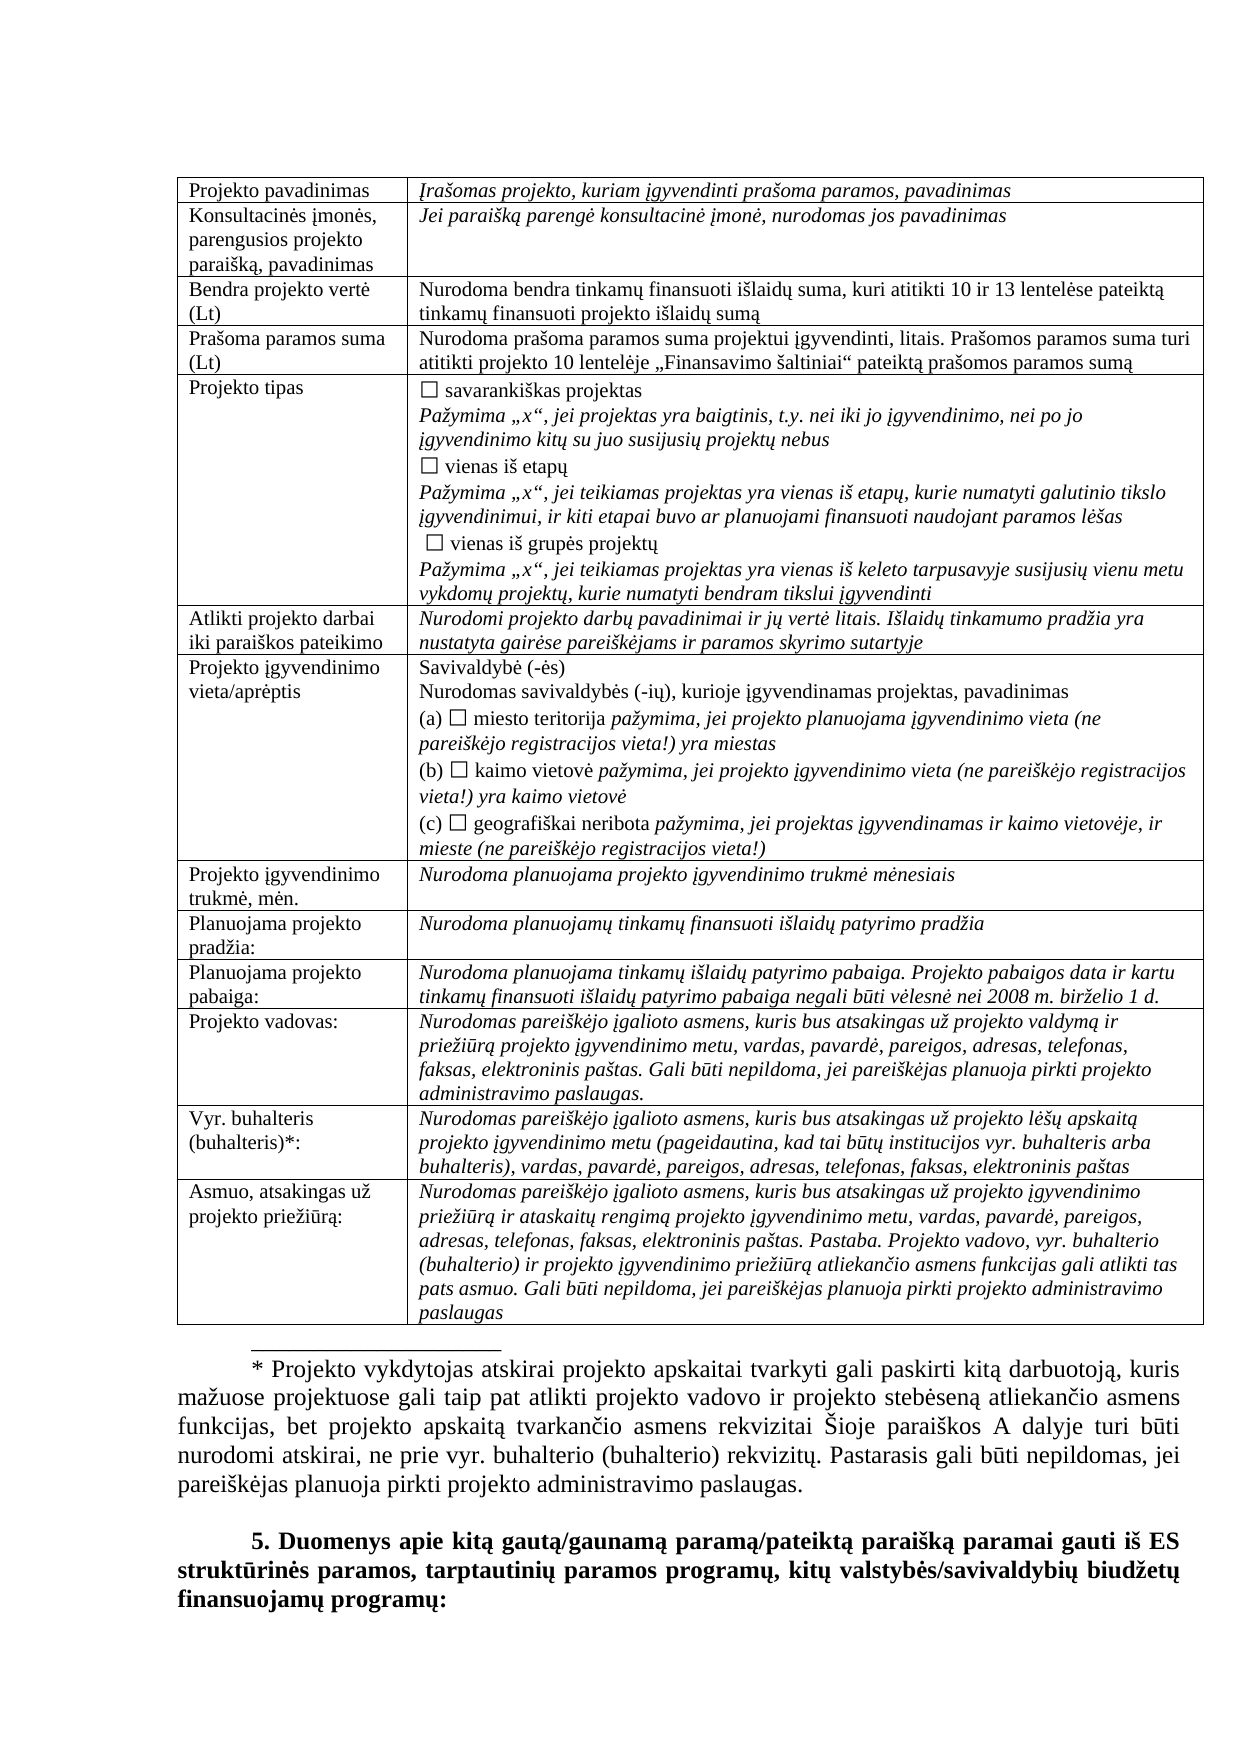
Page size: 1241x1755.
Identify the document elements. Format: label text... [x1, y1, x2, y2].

table_cell Nurodomas pareiškėjo įgalioto asmens, kuris bus atsakingas už projekto valdymą ir priežiūrą projekto įgyvendinimo metu, vardas, pavardė, pareigos, adresas, telefonas, faksas, elektroninis paštas. Gali būti nepildoma, jei pareiškėjas planuoja pirkti projekto administravimo paslaugas. [408, 1009, 1203, 1105]
table_cell Nurodoma prašoma paramos suma projektui įgyvendinti, litais. Prašomos paramos suma turi atitikti projekto 10 lentelėje „Finansavimo šaltiniai“ pateiktą prašomos paramos sumą [408, 326, 1203, 374]
table_cell Prašoma paramos suma (Lt) [178, 326, 407, 374]
table_cell Konsultacinės įmonės, parengusios projekto paraišką, pavadinimas [178, 203, 407, 276]
table_cell Nurodoma planuojama tinkamų išlaidų patyrimo pabaiga. Projekto pabaigos data ir kartu tinkamų finansuoti išlaidų patyrimo pabaiga negali būti vėlesnė nei 2008 m. birželio 1 d. [408, 960, 1203, 1008]
table_cell Planuojama projekto pabaiga: [178, 960, 407, 1008]
table_cell Bendra projekto vertė (Lt) [178, 277, 407, 325]
text ____________________ [177, 1325, 1181, 1354]
table_cell Nurodoma planuojama projekto įgyvendinimo trukmė mėnesiais [408, 861, 1203, 909]
table_cell Įrašomas projekto, kuriam įgyvendinti prašoma paramos, pavadinimas [408, 178, 1203, 202]
table_cell Projekto tipas [178, 375, 407, 604]
table_cell Planuojama projekto pradžia: [178, 911, 407, 959]
table_cell Vyr. buhalteris (buhalteris)*: [178, 1106, 407, 1178]
table_cell Projekto pavadinimas [178, 178, 407, 202]
table_cell Nurodoma planuojamų tinkamų finansuoti išlaidų patyrimo pradžia [408, 911, 1203, 959]
table_cell Nurodomas pareiškėjo įgalioto asmens, kuris bus atsakingas už projekto lėšų apskaitą projekto įgyvendinimo metu (pageidautina, kad tai būtų institucijos vyr. buhalteris arba buhalteris), vardas, pavardė, pareigos, adresas, telefonas, faksas, elektroninis paštas [408, 1106, 1203, 1178]
text 5. Duomenys apie kitą gautą/gaunamą paramą/pateiktą paraišką paramai gauti iš ES struktūrinės paramos, tarptautinių paramos programų, kitų valstybės/savivaldybių biudžetų finansuojamų programų: [177, 1526, 1181, 1612]
table_cell Projekto įgyvendinimo vieta/aprėptis [178, 655, 407, 860]
table_cell Asmuo, atsakingas už projekto priežiūrą: [178, 1180, 407, 1324]
text * Projekto vykdytojas atskirai projekto apskaitai tvarkyti gali paskirti kitą darbuotoją, kuris mažuose projektuose gali taip pat atlikti projekto vadovo ir projekto stebėseną atliekančio asmens funkcijas, bet projekto apskaitą tvarkančio asmens rekvizitai Šioje paraiškos A dalyje turi būti nurodomi atskirai, ne prie vyr. buhalterio (buhalterio) rekvizitų. Pastarasis gali būti nepildomas, jei pareiškėjas planuoja pirkti projekto administravimo paslaugas. [177, 1354, 1181, 1497]
table_cell ⬜ savarankiškas projektas Pažymima „x“, jei projektas yra baigtinis, t.y. nei iki jo įgyvendinimo, nei po jo įgyvendinimo kitų su juo susijusių projektų nebus ⬜ vienas iš etapų Pažymima „x“, jei teikiamas projektas yra vienas iš etapų, kurie numatyti galutinio tikslo įgyvendinimui, ir kiti etapai buvo ar planuojami finansuoti naudojant paramos lėšas ⬜ vienas iš grupės projektų Pažymima „x“, jei teikiamas projektas yra vienas iš keleto tarpusavyje susijusių vienu metu vykdomų projektų, kurie numatyti bendram tikslui įgyvendinti [408, 375, 1203, 604]
table_cell Jei paraišką parengė konsultacinė įmonė, nurodomas jos pavadinimas [408, 203, 1203, 276]
table_cell Nurodoma bendra tinkamų finansuoti išlaidų suma, kuri atitikti 10 ir 13 lentelėse pateiktą tinkamų finansuoti projekto išlaidų sumą [408, 277, 1203, 325]
table_cell Nurodomi projekto darbų pavadinimai ir jų vertė litais. Išlaidų tinkamumo pradžia yra nustatyta gairėse pareiškėjams ir paramos skyrimo sutartyje [408, 606, 1203, 654]
table_cell Atlikti projekto darbai iki paraiškos pateikimo [178, 606, 407, 654]
table_cell Nurodomas pareiškėjo įgalioto asmens, kuris bus atsakingas už projekto įgyvendinimo priežiūrą ir ataskaitų rengimą projekto įgyvendinimo metu, vardas, pavardė, pareigos, adresas, telefonas, faksas, elektroninis paštas. Pastaba. Projekto vadovo, vyr. buhalterio (buhalterio) ir projekto įgyvendinimo priežiūrą atliekančio asmens funkcijas gali atlikti tas pats asmuo. Gali būti nepildoma, jei pareiškėjas planuoja pirkti projekto administravimo paslaugas [408, 1180, 1203, 1324]
table_cell Projekto vadovas: [178, 1009, 407, 1105]
table_cell Projekto įgyvendinimo trukmė, mėn. [178, 861, 407, 909]
table_cell Savivaldybė (-ės) Nurodomas savivaldybės (-ių), kurioje įgyvendinamas projektas, pavadinimas (a) ⬜ miesto teritorija pažymima, jei projekto planuojama įgyvendinimo vieta (ne pareiškėjo registracijos vieta!) yra miestas (b) ⬜ kaimo vietovė pažymima, jei projekto įgyvendinimo vieta (ne pareiškėjo registracijos vieta!) yra kaimo vietovė (c) ⬜ geografiškai neribota pažymima, jei projektas įgyvendinamas ir kaimo vietovėje, ir mieste (ne pareiškėjo registracijos vieta!) [408, 655, 1203, 860]
